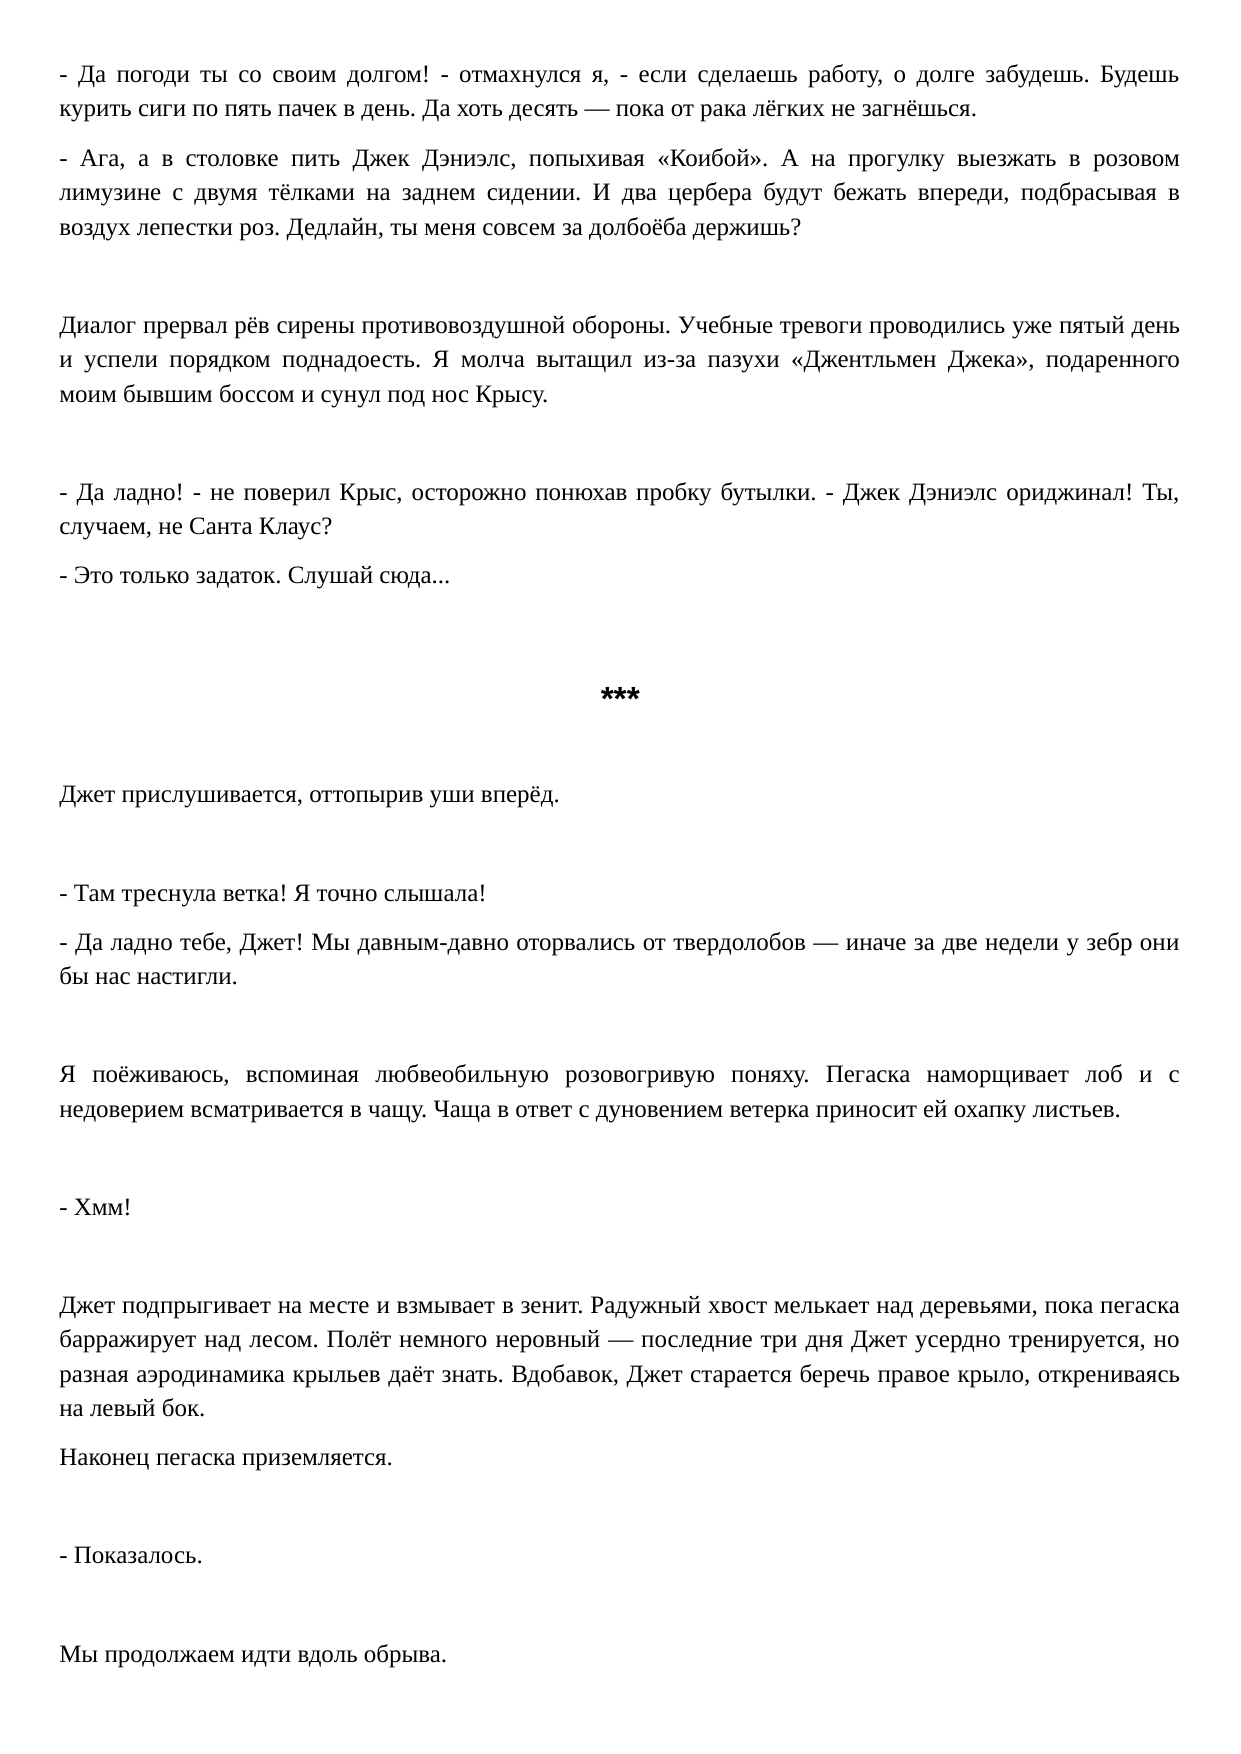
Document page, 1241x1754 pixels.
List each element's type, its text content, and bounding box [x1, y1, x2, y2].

text Джет подпрыгивает на месте и взмывает в зенит. Радужный хвост мелькает над деревьями, пока пегаска барражирует над лесом. Полёт немного неровный — последние три дня Джет усердно тренируется, но разная аэродинамика крыльев даёт знать. Вдобавок, Джет старается беречь правое крыло, открениваясь на левый бок. [59, 1290, 1181, 1422]
text - Хмм! [59, 1192, 1181, 1221]
text Джет прислушивается, оттопырив уши вперёд. [59, 779, 1181, 808]
text - Там треснула ветка! Я точно слышала! [59, 878, 1181, 906]
text Диалог прервал рёв сирены противовоздушной обороны. Учебные тревоги проводились уже пятый день и успели порядком поднадоесть. Я молча вытащил из-за пазухи «Джентльмен Джека», подаренного моим бывшим боссом и сунул под нос Крысу. [59, 310, 1181, 407]
text - Показалось. [59, 1541, 1181, 1569]
text Я поёживаюсь, вспоминая любвеобильную розовогривую поняху. Пегаска наморщивает лоб и с недоверием всматривается в чащу. Чаща в ответ с дуновением ветерка приносит ей охапку листьев. [59, 1059, 1181, 1122]
text - Да погоди ты со своим долгом! - отмахнулся я, - если сделаешь работу, о долге забудешь. Будешь курить сиги по пять пачек в день. Да хоть десять — пока от рака лёгких не загнёшься. [59, 59, 1181, 122]
text - Это только задаток. Слушай сюда... [59, 560, 1181, 589]
text Наконец пегаска приземляется. [59, 1442, 1181, 1471]
text - Да ладно! - не поверил Крыс, осторожно понюхав пробку бутылки. - Джек Дэниэлс ориджинал! Ты, случаем, не Санта Клаус? [59, 477, 1181, 540]
text Мы продолжаем идти вдоль обрыва. [59, 1639, 1181, 1667]
subtitle *** [59, 679, 1181, 718]
text - Да ладно тебе, Джет! Мы давным-давно оторвались от твердолобов — иначе за две недели у зебр они бы нас настигли. [59, 927, 1181, 990]
text - Ага, а в столовке пить Джек Дэниэлс, попыхивая «Коибой». А на прогулку выезжать в розовом лимузине с двумя тёлками на заднем сидении. И два цербера будут бежать впереди, подбрасывая в воздух лепестки роз. Дедлайн, ты меня совсем за долбоёба держишь? [59, 143, 1181, 240]
